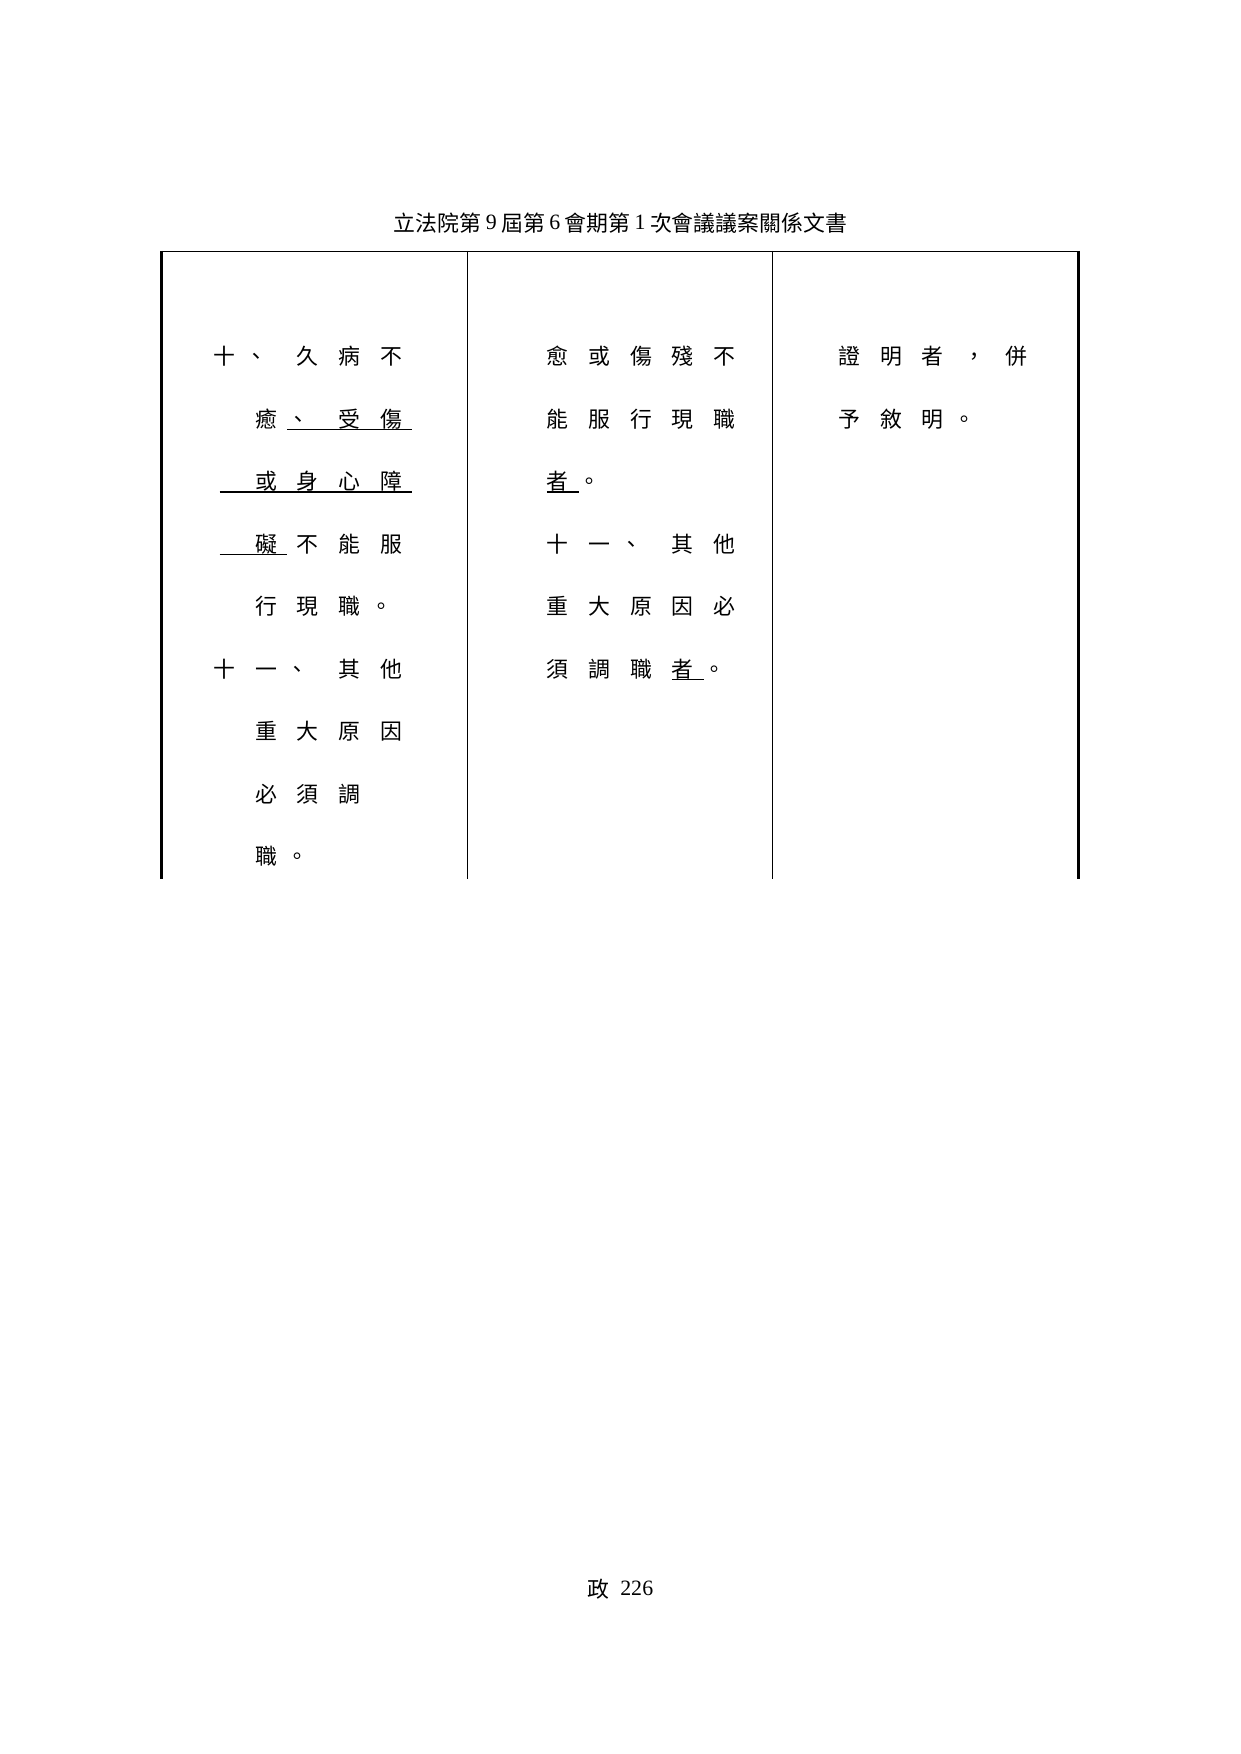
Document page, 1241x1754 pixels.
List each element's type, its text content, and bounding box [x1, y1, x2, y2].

table_cell 證明者，併予敘明。 [773, 252, 1077, 879]
table_cell 十、久病不癒、受傷或身心障礙不能服行現職。 十一、其他重大原因必須調職。 [163, 252, 467, 879]
table_cell 愈或傷殘不能服行現職者。 十一、其他重大原因必須調職者。 [468, 252, 772, 879]
